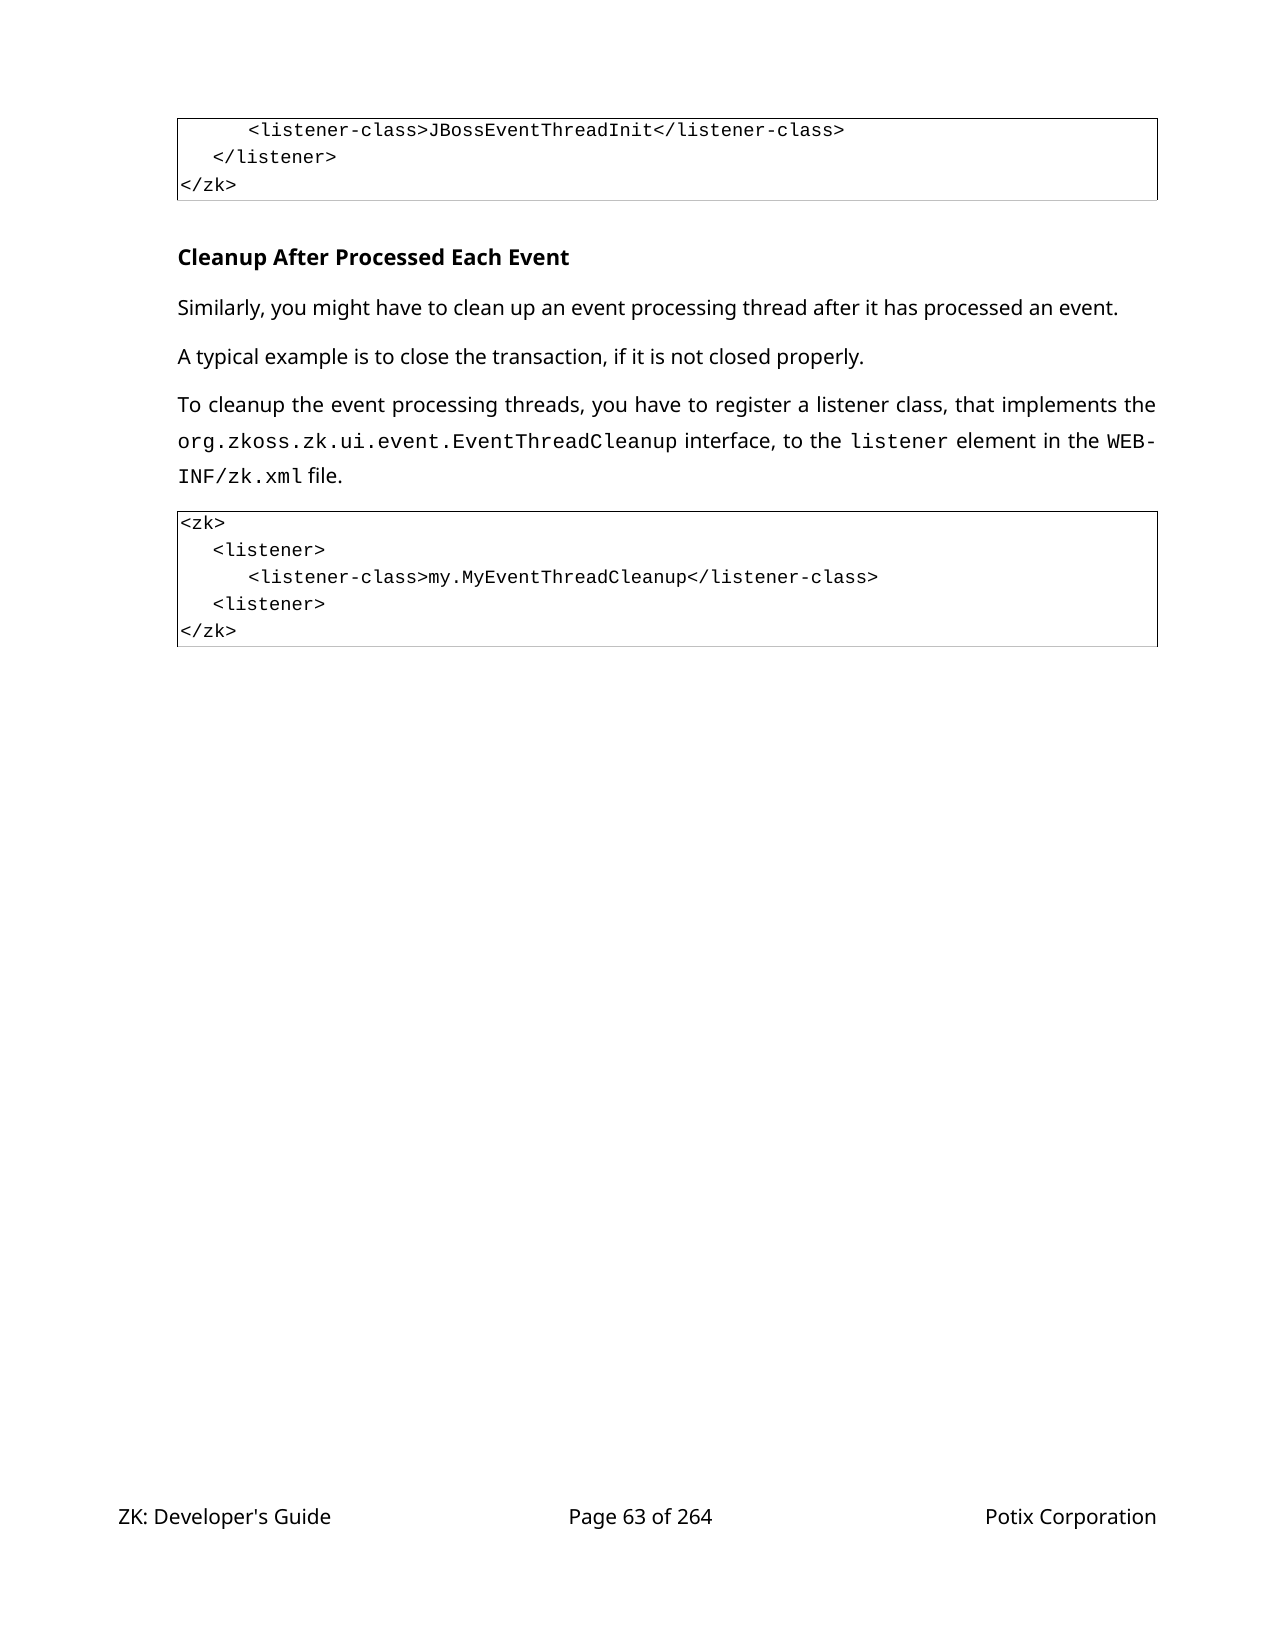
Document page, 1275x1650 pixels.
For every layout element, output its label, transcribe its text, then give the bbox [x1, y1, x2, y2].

text </zk> [178, 172, 1157, 200]
text <listener-class>my.MyEventThreadCleanup</listener-class> [178, 565, 1157, 589]
text Similarly, you might have to clean up an event processing thread after it has processed an event. [177, 293, 1157, 321]
text <zk> [178, 512, 1157, 535]
subtitle Cleanup After Processed Each Event [177, 242, 1157, 272]
text To cleanup the event processing threads, you have to register a listener class, that implements the org.zkoss.zk.ui.event.EventThreadCleanup interface, to the listener element in the WEB-INF/zk.xml file. [177, 391, 1157, 490]
text A typical example is to close the transaction, if it is not closed properly. [177, 342, 1157, 370]
text </listener> [178, 145, 1157, 169]
text </zk> [178, 619, 1157, 646]
text <listener> [178, 592, 1157, 616]
text <listener> [178, 538, 1157, 562]
text <listener-class>JBossEventThreadInit</listener-class> [178, 119, 1157, 142]
